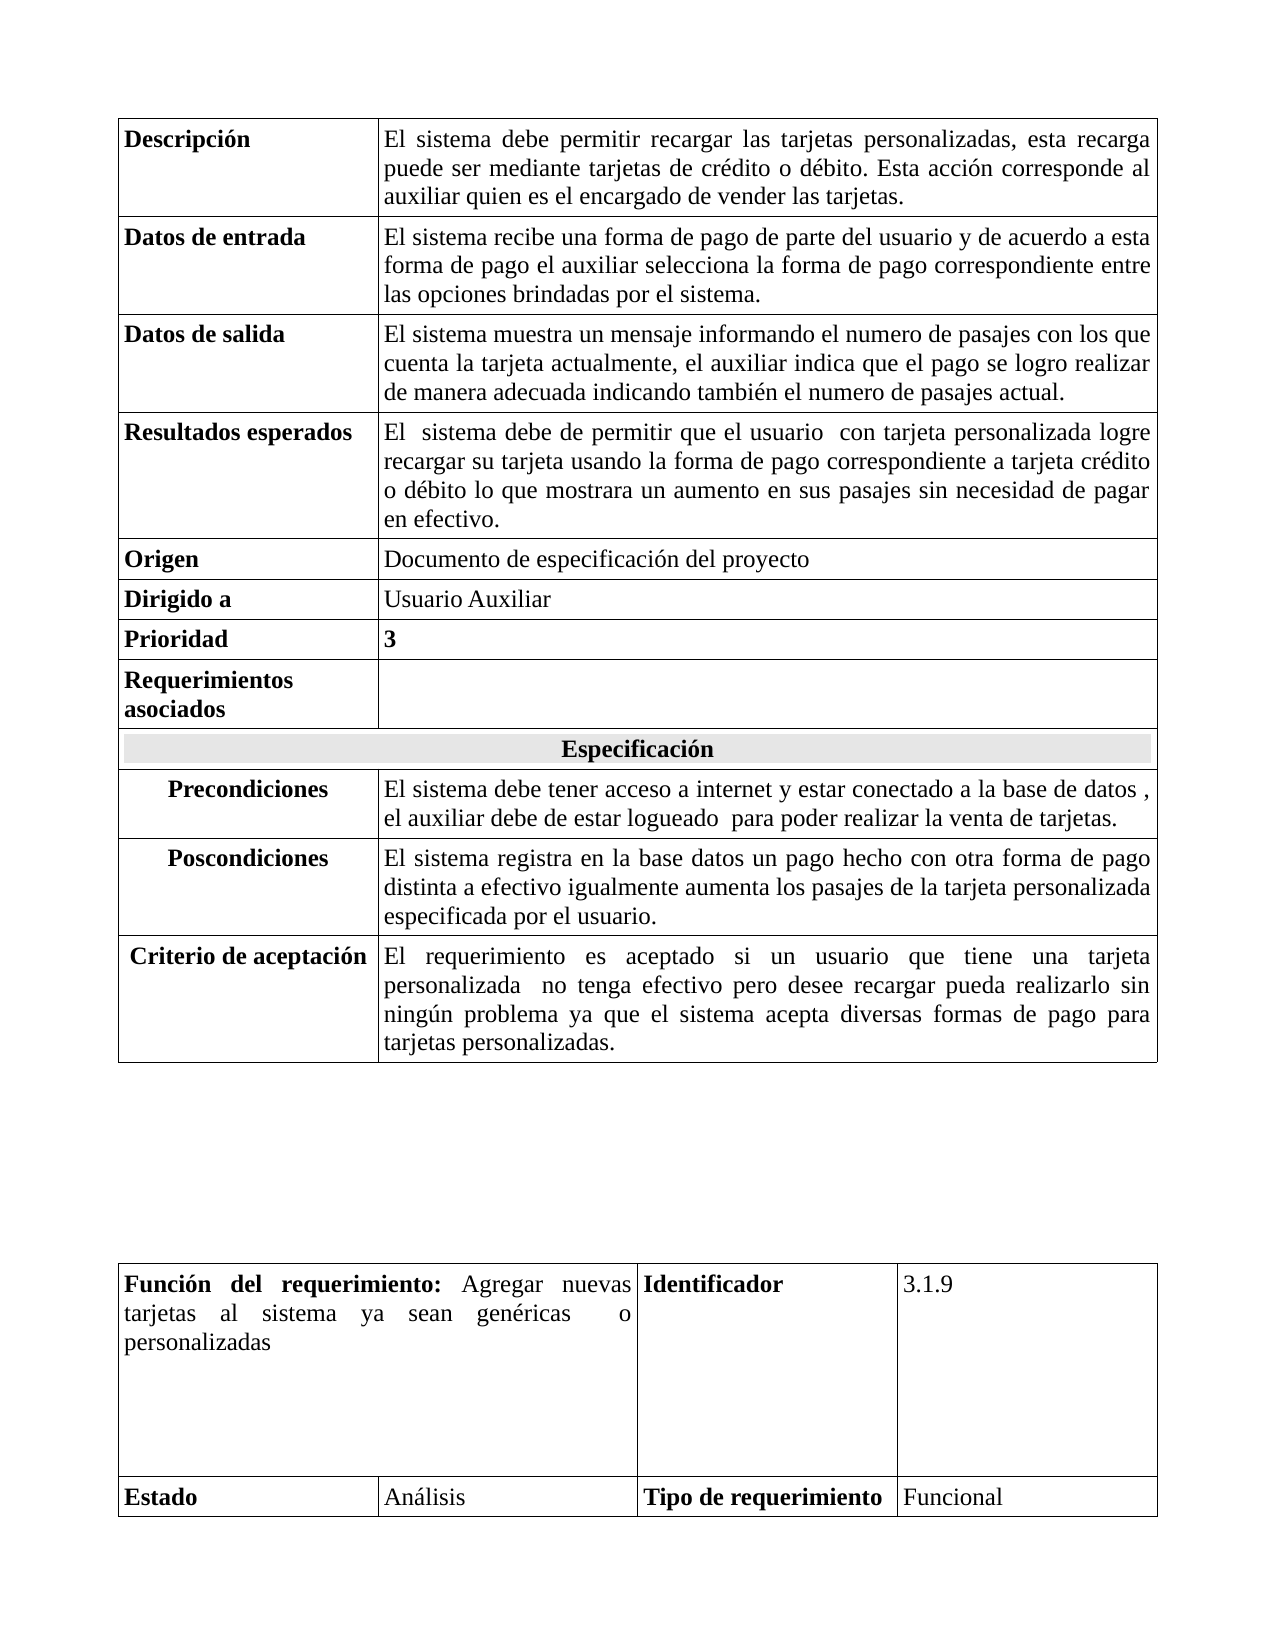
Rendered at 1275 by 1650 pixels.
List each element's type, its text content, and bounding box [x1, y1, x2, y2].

table_cell El requerimiento es aceptado si un usuario que tiene una tarjeta personalizada no tenga efectivo pero desee recargar pueda realizarlo sin ningún problema ya que el sistema acepta diversas formas de pago para tarjetas personalizadas. [379, 936, 1157, 1062]
table_cell El sistema debe tener acceso a internet y estar conectado a la base de datos , el auxiliar debe de estar logueado para poder realizar la venta de tarjetas. [379, 770, 1157, 837]
table_cell Especificación [119, 729, 1157, 768]
table_cell Criterio de aceptación [119, 936, 378, 1062]
table_cell Usuario Auxiliar [379, 580, 1157, 619]
table_cell Tipo de requerimiento [638, 1477, 897, 1516]
table_cell Prioridad [119, 620, 378, 659]
table_cell El sistema recibe una forma de pago de parte del usuario y de acuerdo a esta forma de pago el auxiliar selecciona la forma de pago correspondiente entre las opciones brindadas por el sistema. [379, 217, 1157, 314]
table_cell El sistema muestra un mensaje informando el numero de pasajes con los que cuenta la tarjeta actualmente, el auxiliar indica que el pago se logro realizar de manera adecuada indicando también el numero de pasajes actual. [379, 315, 1157, 412]
table_cell Origen [119, 539, 378, 578]
table_cell 3 [379, 620, 1157, 659]
table_header 3.1.9 [898, 1264, 1157, 1476]
table_cell Datos de salida [119, 315, 378, 412]
table_header Identificador [638, 1264, 897, 1476]
table_cell Funcional [898, 1477, 1157, 1516]
table_cell Poscondiciones [119, 839, 378, 935]
table_cell Documento de especificación del proyecto [379, 539, 1157, 578]
table_cell Precondiciones [119, 770, 378, 837]
table_cell El sistema debe permitir recargar las tarjetas personalizadas, esta recarga puede ser mediante tarjetas de crédito o débito. Esta acción corresponde al auxiliar quien es el encargado de vender las tarjetas. [379, 119, 1157, 216]
table_header Función del requerimiento: Agregar nuevas tarjetas al sistema ya sean genéricas o personalizadas [119, 1264, 637, 1476]
table_cell El sistema registra en la base datos un pago hecho con otra forma de pago distinta a efectivo igualmente aumenta los pasajes de la tarjeta personalizada especificada por el usuario. [379, 839, 1157, 935]
table_cell Estado [119, 1477, 378, 1516]
table_cell Datos de entrada [119, 217, 378, 314]
table_cell Análisis [379, 1477, 637, 1516]
table_cell Requerimientos asociados [119, 660, 378, 728]
table_cell Resultados esperados [119, 413, 378, 538]
table_cell Dirigido a [119, 580, 378, 619]
table_cell Descripción [119, 119, 378, 216]
table_cell El sistema debe de permitir que el usuario con tarjeta personalizada logre recargar su tarjeta usando la forma de pago correspondiente a tarjeta crédito o débito lo que mostrara un aumento en sus pasajes sin necesidad de pagar en efectivo. [379, 413, 1157, 538]
table_cell [379, 660, 1157, 728]
